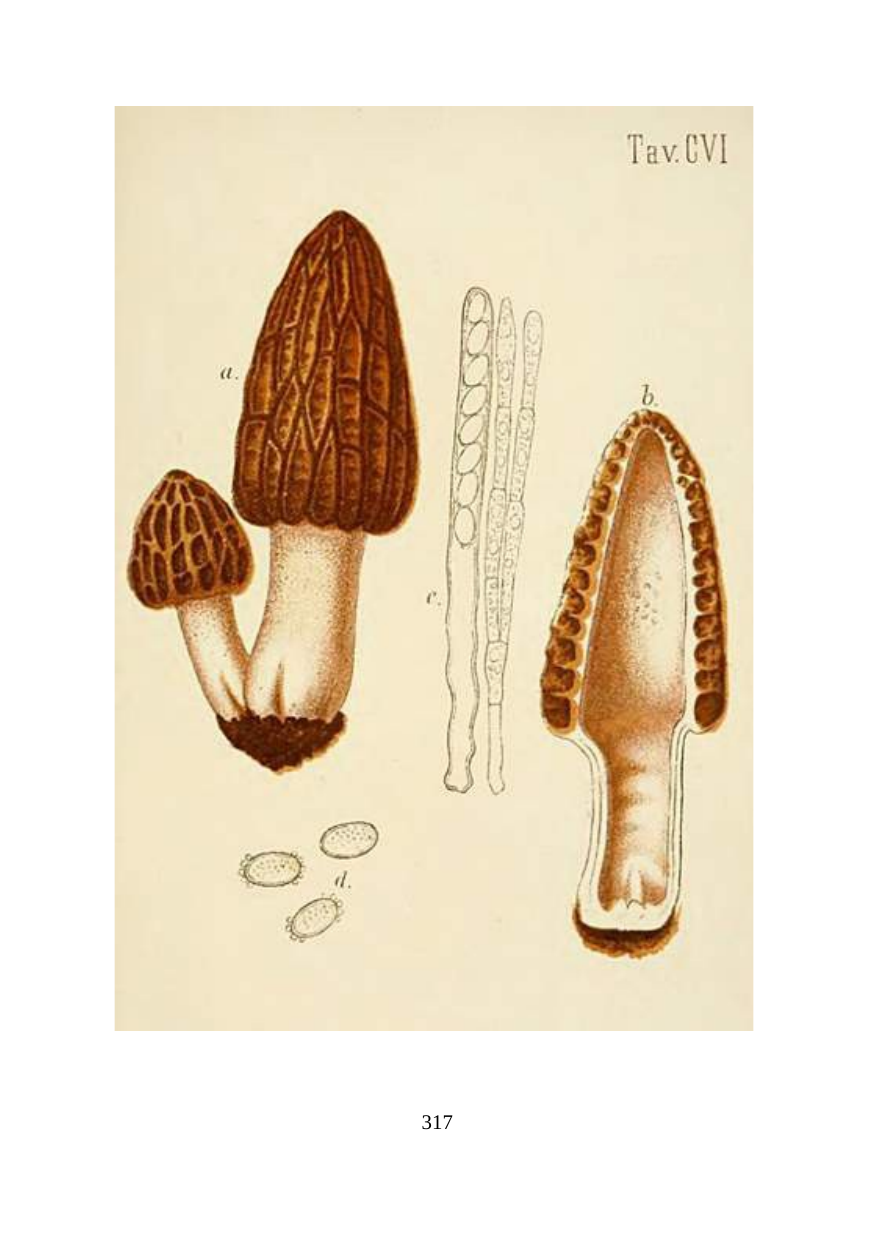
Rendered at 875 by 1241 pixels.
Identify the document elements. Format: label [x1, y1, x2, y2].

picture [114, 106, 754, 1031]
